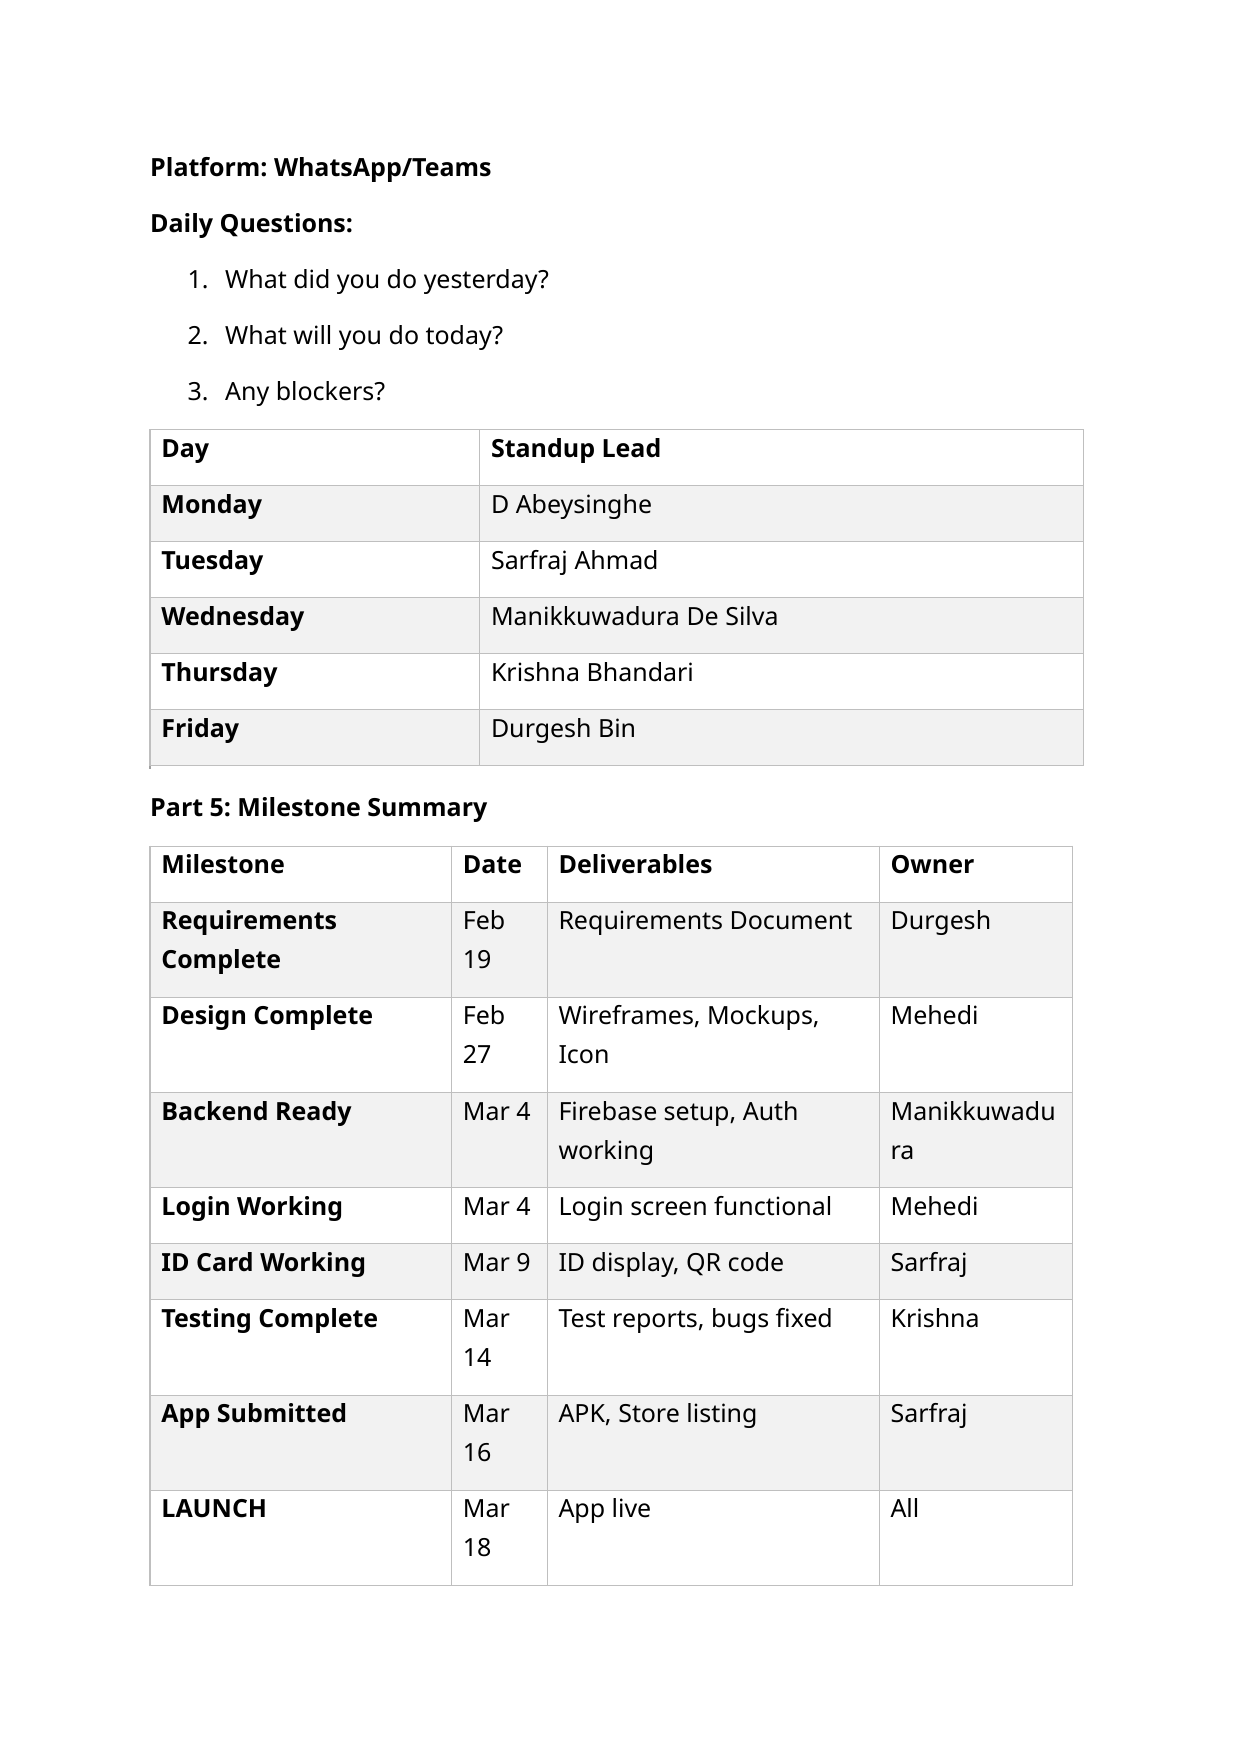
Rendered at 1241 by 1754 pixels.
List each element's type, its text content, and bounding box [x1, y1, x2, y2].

table_cell Mar 4 [452, 1188, 547, 1243]
table_header Standup Lead [480, 430, 1083, 485]
table_cell Friday [151, 710, 479, 765]
table_cell Sarfraj Ahmad [480, 542, 1083, 597]
text Platform: WhatsApp/Teams [150, 150, 1090, 184]
table_cell Tuesday [151, 542, 479, 597]
table_cell App live [548, 1491, 879, 1585]
table_cell Requirements Document [548, 903, 879, 997]
table_header Milestone [151, 847, 451, 902]
table_header Owner [880, 847, 1072, 902]
table_cell Sarfraj [880, 1244, 1072, 1299]
table_header Day [151, 430, 479, 485]
table_cell Login Working [151, 1188, 451, 1243]
table_cell Firebase setup, Auth working [548, 1093, 879, 1187]
table_cell Backend Ready [151, 1093, 451, 1187]
table_cell Sarfraj [880, 1396, 1072, 1490]
table_header Date [452, 847, 547, 902]
table_cell Feb 19 [452, 903, 547, 997]
table_cell Login screen functional [548, 1188, 879, 1243]
text Part 5: Milestone Summary [150, 790, 1090, 824]
table_cell Mar 16 [452, 1396, 547, 1490]
list What did you do yesterday? [187, 262, 1090, 296]
table_cell Manikkuwadura [880, 1093, 1072, 1187]
list Any blockers? [187, 373, 1090, 407]
table_cell Mar 9 [452, 1244, 547, 1299]
table_cell Wednesday [151, 598, 479, 653]
table_cell Requirements Complete [151, 903, 451, 997]
table_cell Monday [151, 486, 479, 541]
table_header Deliverables [548, 847, 879, 902]
table_cell Feb 27 [452, 998, 547, 1092]
table_cell Mar 4 [452, 1093, 547, 1187]
table_cell Mehedi [880, 1188, 1072, 1243]
table_cell Design Complete [151, 998, 451, 1092]
list What will you do today? [187, 317, 1090, 352]
table_cell Mar 18 [452, 1491, 547, 1585]
table_cell Testing Complete [151, 1300, 451, 1394]
table_cell LAUNCH [151, 1491, 451, 1585]
table_cell Mehedi [880, 998, 1072, 1092]
table_cell ID display, QR code [548, 1244, 879, 1299]
table_cell ID Card Working [151, 1244, 451, 1299]
table_cell Thursday [151, 654, 479, 709]
table_cell All [880, 1491, 1072, 1585]
table_cell Krishna [880, 1300, 1072, 1394]
table_cell D Abeysinghe [480, 486, 1083, 541]
table_cell Manikkuwadura De Silva [480, 598, 1083, 653]
table_cell APK, Store listing [548, 1396, 879, 1490]
table_cell App Submitted [151, 1396, 451, 1490]
table_cell Mar 14 [452, 1300, 547, 1394]
table_cell Wireframes, Mockups, Icon [548, 998, 879, 1092]
table_cell Test reports, bugs fixed [548, 1300, 879, 1394]
table_cell Krishna Bhandari [480, 654, 1083, 709]
text Daily Questions: [150, 206, 1090, 240]
table_cell Durgesh Bin [480, 710, 1083, 765]
table_cell Durgesh [880, 903, 1072, 997]
